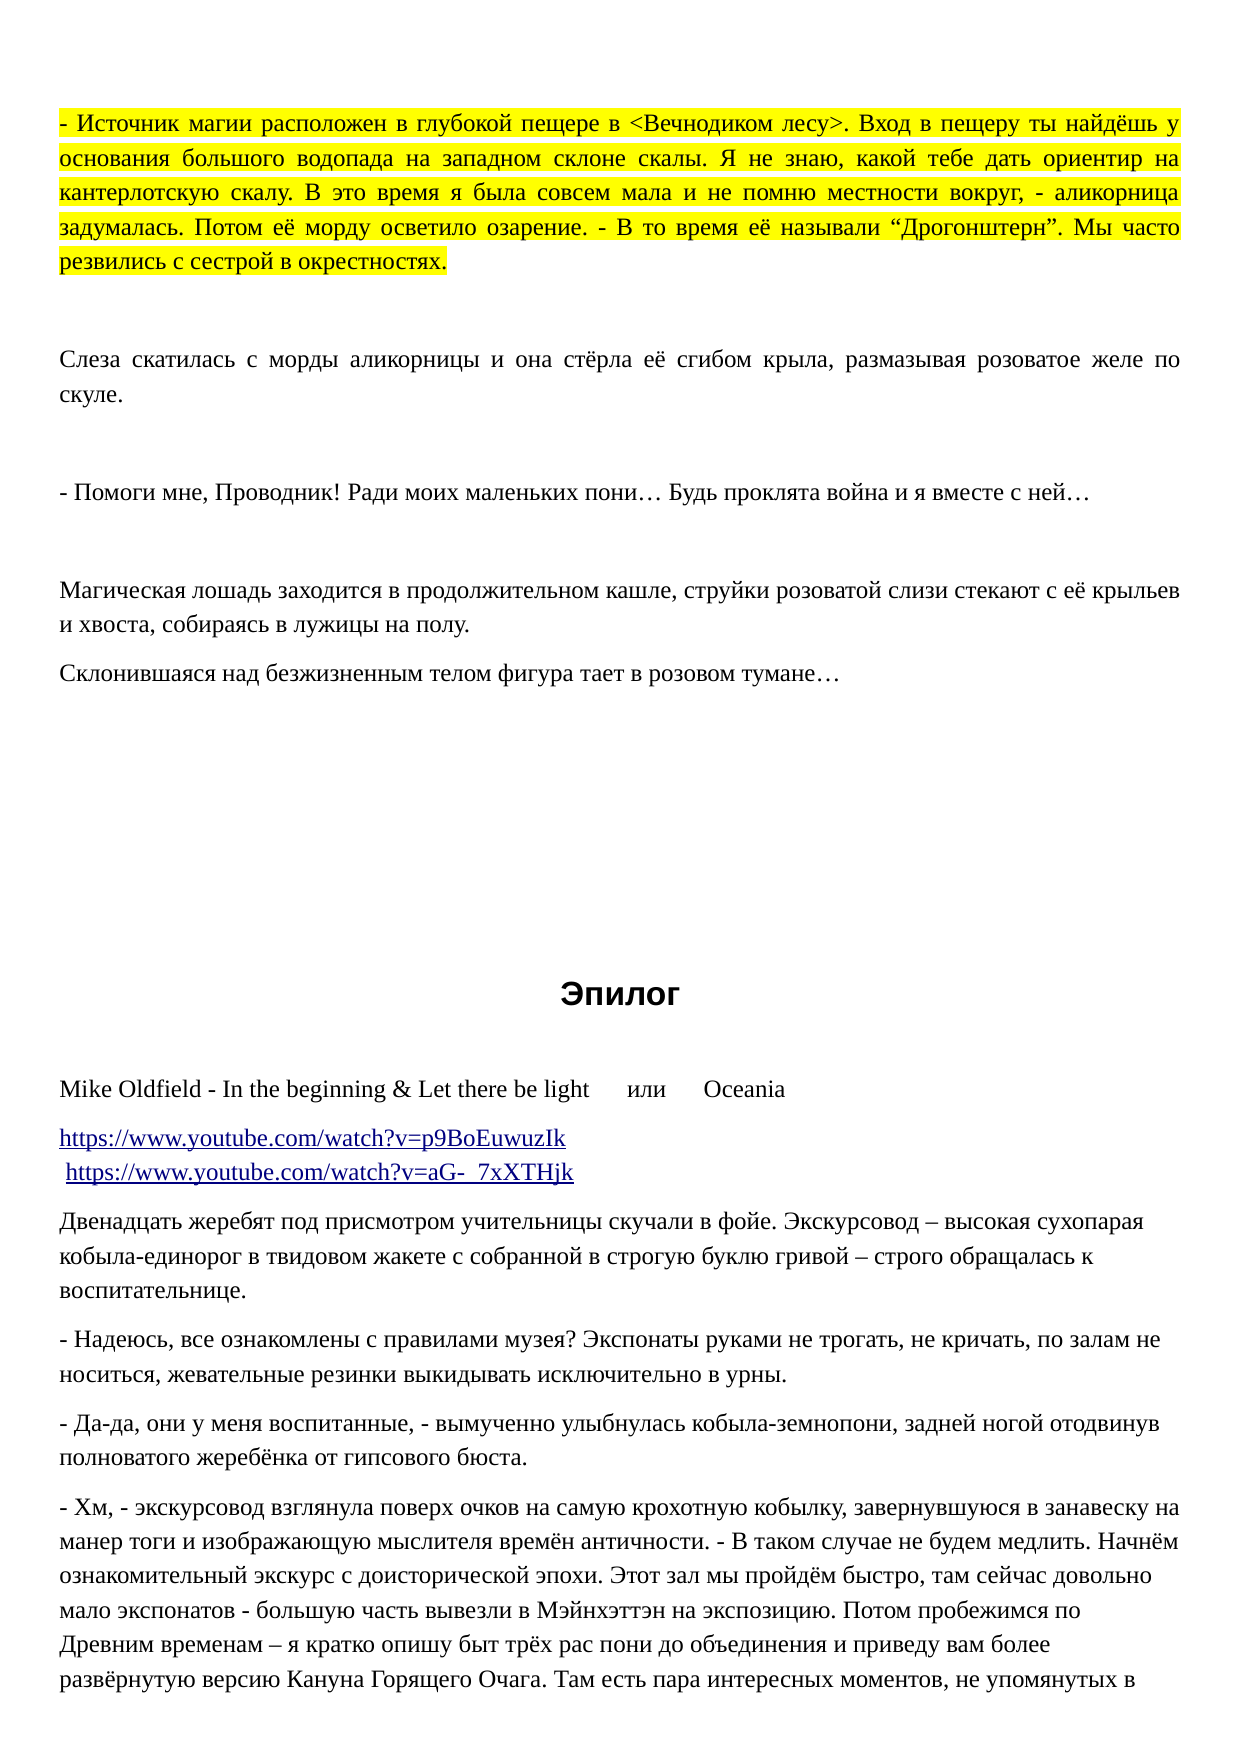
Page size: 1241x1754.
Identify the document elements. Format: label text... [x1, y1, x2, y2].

text Mike Oldfield - In the beginning & Let there be light или Oceania [59, 1074, 1181, 1103]
text - Хм, - экскурсовод взглянула поверх очков на самую крохотную кобылку, завернувшуюся в занавеску на манер тоги и изображающую мыслителя времён античности. - В таком случае не будем медлить. Начнём ознакомительный экскурс с доисторической эпохи. Этот зал мы пройдём быстро, там сейчас довольно мало экспонатов - большую часть вывезли в Мэйнхэттэн на экспозицию. Потом пробежимся по Древним временам – я кратко опишу быт трёх рас пони до объединения и приведу вам более развёрнутую версию Кануна Горящего Очага. Там есть пара интересных моментов, не упомянутых в [59, 1492, 1181, 1693]
text - Надеюсь, все ознакомлены с правилами музея? Экспонаты руками не трогать, не кричать, по залам не носиться, жевательные резинки выкидывать исключительно в урны. [59, 1324, 1181, 1388]
text - Источник магии расположен в глубокой пещере в <Вечнодиком лесу>. Вход в пещеру ты найдёшь у основания большого водопада на западном склоне скалы. Я не знаю, какой тебе дать ориентир на кантерлотскую скалу. В это время я была совсем мала и не помню местности вокруг, - аликорница задумалась. Потом её морду осветило озарение. - В то время её называли “Дрогонштерн”. Мы часто резвились с сестрой в окрестностях. [59, 108, 1181, 275]
text https://www.youtube.com/watch?v=p9BoEuwuzIk https://www.youtube.com/watch?v=aG-_7xXTHjk [59, 1123, 1181, 1186]
text Двенадцать жеребят под присмотром учительницы скучали в фойе. Экскурсовод – высокая сухопарая кобыла-единорог в твидовом жакете c собранной в строгую буклю гривой – строго обращалась к воспитательнице. [59, 1206, 1181, 1304]
text Слеза скатилась с морды аликорницы и она стёрла её сгибом крыла, размазывая розоватое желе по скуле. [59, 344, 1181, 407]
text - Помоги мне, Проводник! Ради моих маленьких пони… Будь проклята война и я вместе с ней… [59, 477, 1181, 506]
subtitle Эпилог [59, 974, 1181, 1012]
text Склонившаяся над безжизненным телом фигура тает в розовом тумане… [59, 658, 1181, 687]
text - Да-да, они у меня воспитанные, - вымученно улыбнулась кобыла-земнопони, задней ногой отодвинув полноватого жеребёнка от гипсового бюста. [59, 1408, 1181, 1471]
text Магическая лошадь заходится в продолжительном кашле, струйки розоватой слизи стекают с её крыльев и хвоста, собираясь в лужицы на полу. [59, 575, 1181, 638]
